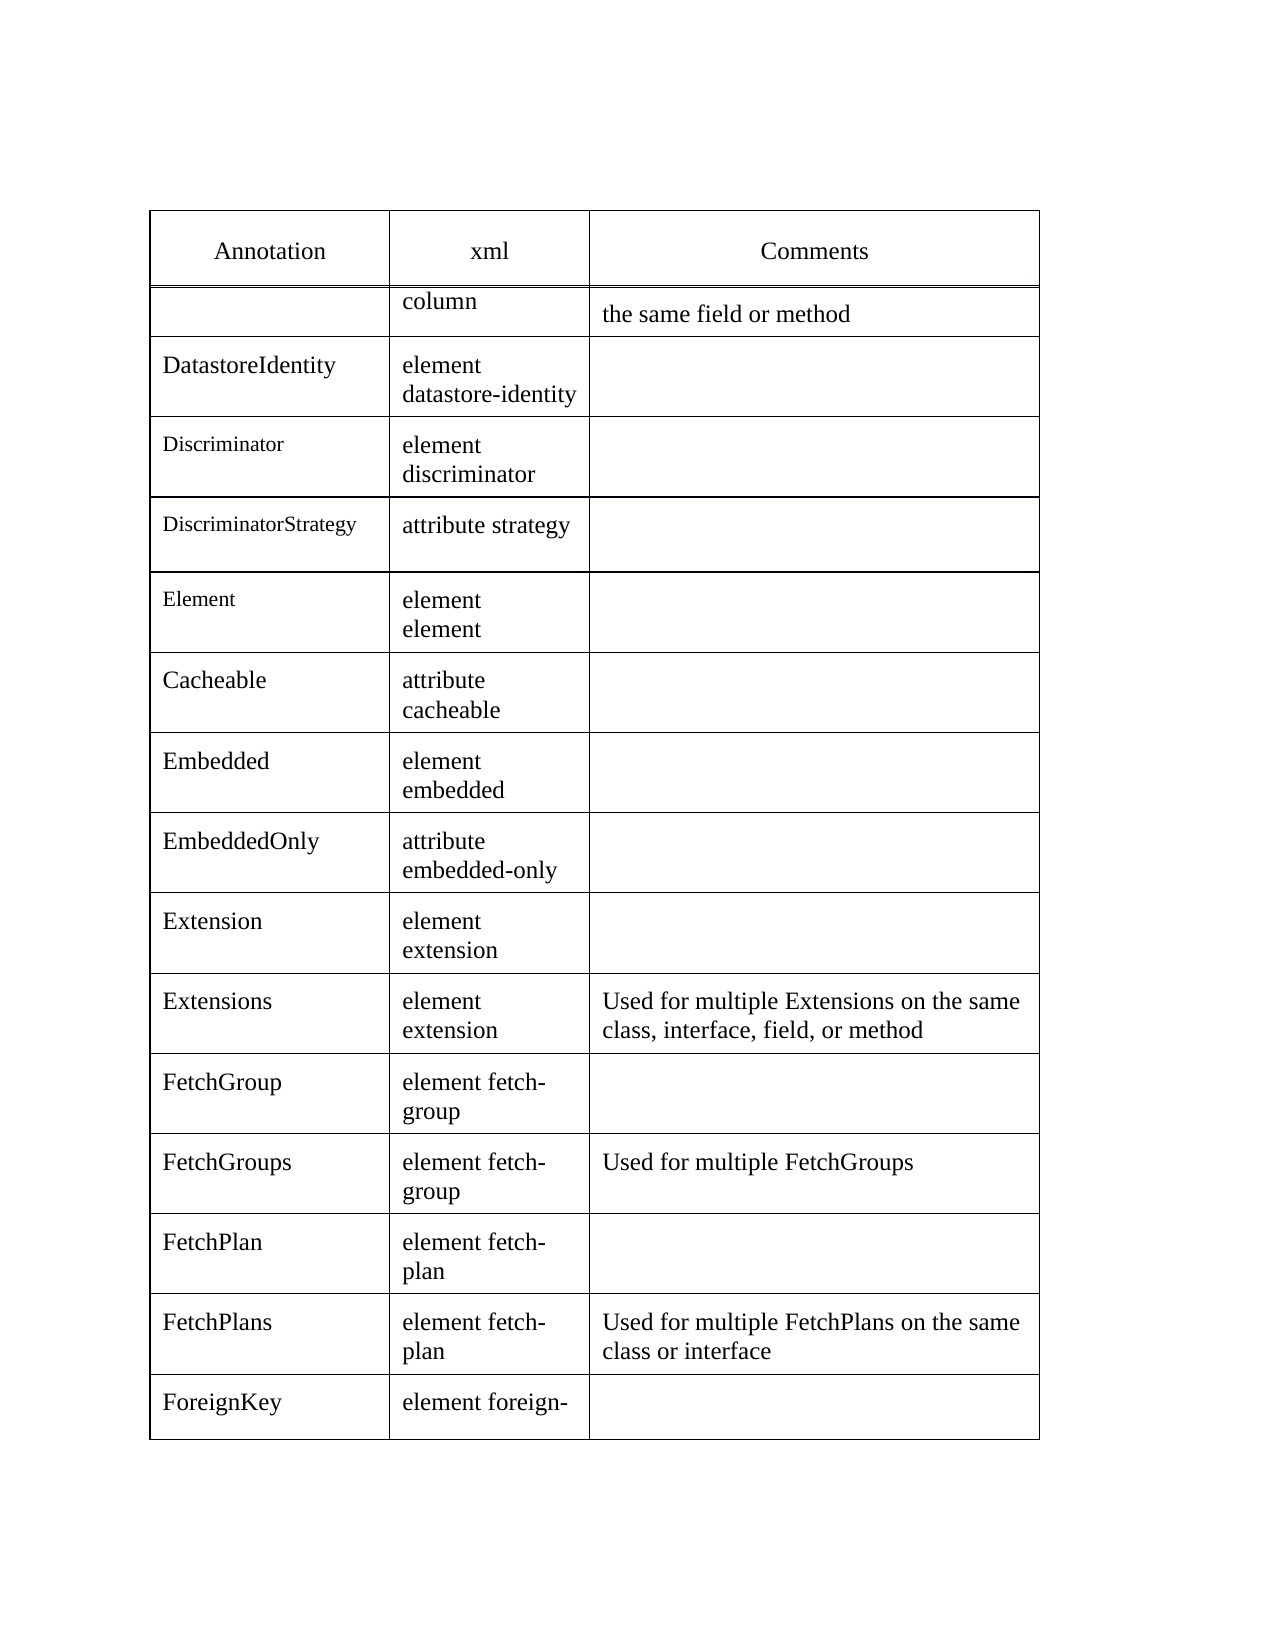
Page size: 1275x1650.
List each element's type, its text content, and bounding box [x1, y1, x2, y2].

table_cell Used for multiple FetchPlans on the same class or interface [590, 1294, 1039, 1373]
table_cell Element [151, 573, 389, 652]
table_cell attribute embedded-only [390, 813, 589, 892]
table_cell [151, 288, 389, 336]
table_cell element fetch-group [390, 1134, 589, 1213]
table_cell [590, 498, 1039, 571]
table_cell attribute strategy [390, 498, 589, 571]
table_cell element element [390, 573, 589, 652]
table_cell Used for multiple FetchGroups [590, 1134, 1039, 1213]
table_cell element fetch-group [390, 1054, 589, 1133]
table_cell FetchPlan [151, 1214, 389, 1293]
table_cell [590, 653, 1039, 732]
table_cell [590, 733, 1039, 812]
table_cell [590, 417, 1039, 496]
table_cell Embedded [151, 733, 389, 812]
table_cell element discriminator [390, 417, 589, 496]
table_cell [590, 1214, 1039, 1293]
table_cell Extension [151, 893, 389, 972]
table_cell element foreign- [390, 1375, 589, 1439]
table_cell Cacheable [151, 653, 389, 732]
table_cell the same field or method [590, 288, 1039, 336]
table_cell [590, 1054, 1039, 1133]
table_cell Discriminator [151, 417, 389, 496]
table_cell element extension [390, 893, 589, 972]
table_cell [590, 573, 1039, 652]
table_cell ForeignKey [151, 1375, 389, 1439]
table_header Annotation [151, 211, 389, 285]
table_cell element embedded [390, 733, 589, 812]
table_cell DiscriminatorStrategy [151, 498, 389, 571]
table_cell element datastore-identity [390, 337, 589, 416]
table_cell element extension [390, 974, 589, 1053]
table_cell EmbeddedOnly [151, 813, 389, 892]
table_cell FetchPlans [151, 1294, 389, 1373]
table_cell [590, 1375, 1039, 1439]
table_cell [590, 893, 1039, 972]
table_cell [590, 813, 1039, 892]
table_cell attribute cacheable [390, 653, 589, 732]
table_cell element fetch-plan [390, 1214, 589, 1293]
table_header xml [390, 211, 589, 285]
table_cell column [390, 288, 589, 336]
table_cell DatastoreIdentity [151, 337, 389, 416]
table_cell FetchGroup [151, 1054, 389, 1133]
table_cell FetchGroups [151, 1134, 389, 1213]
table_cell [590, 337, 1039, 416]
table_cell Extensions [151, 974, 389, 1053]
table_cell Used for multiple Extensions on the same class, interface, field, or method [590, 974, 1039, 1053]
table_header Comments [590, 211, 1039, 285]
table_cell element fetch-plan [390, 1294, 589, 1373]
